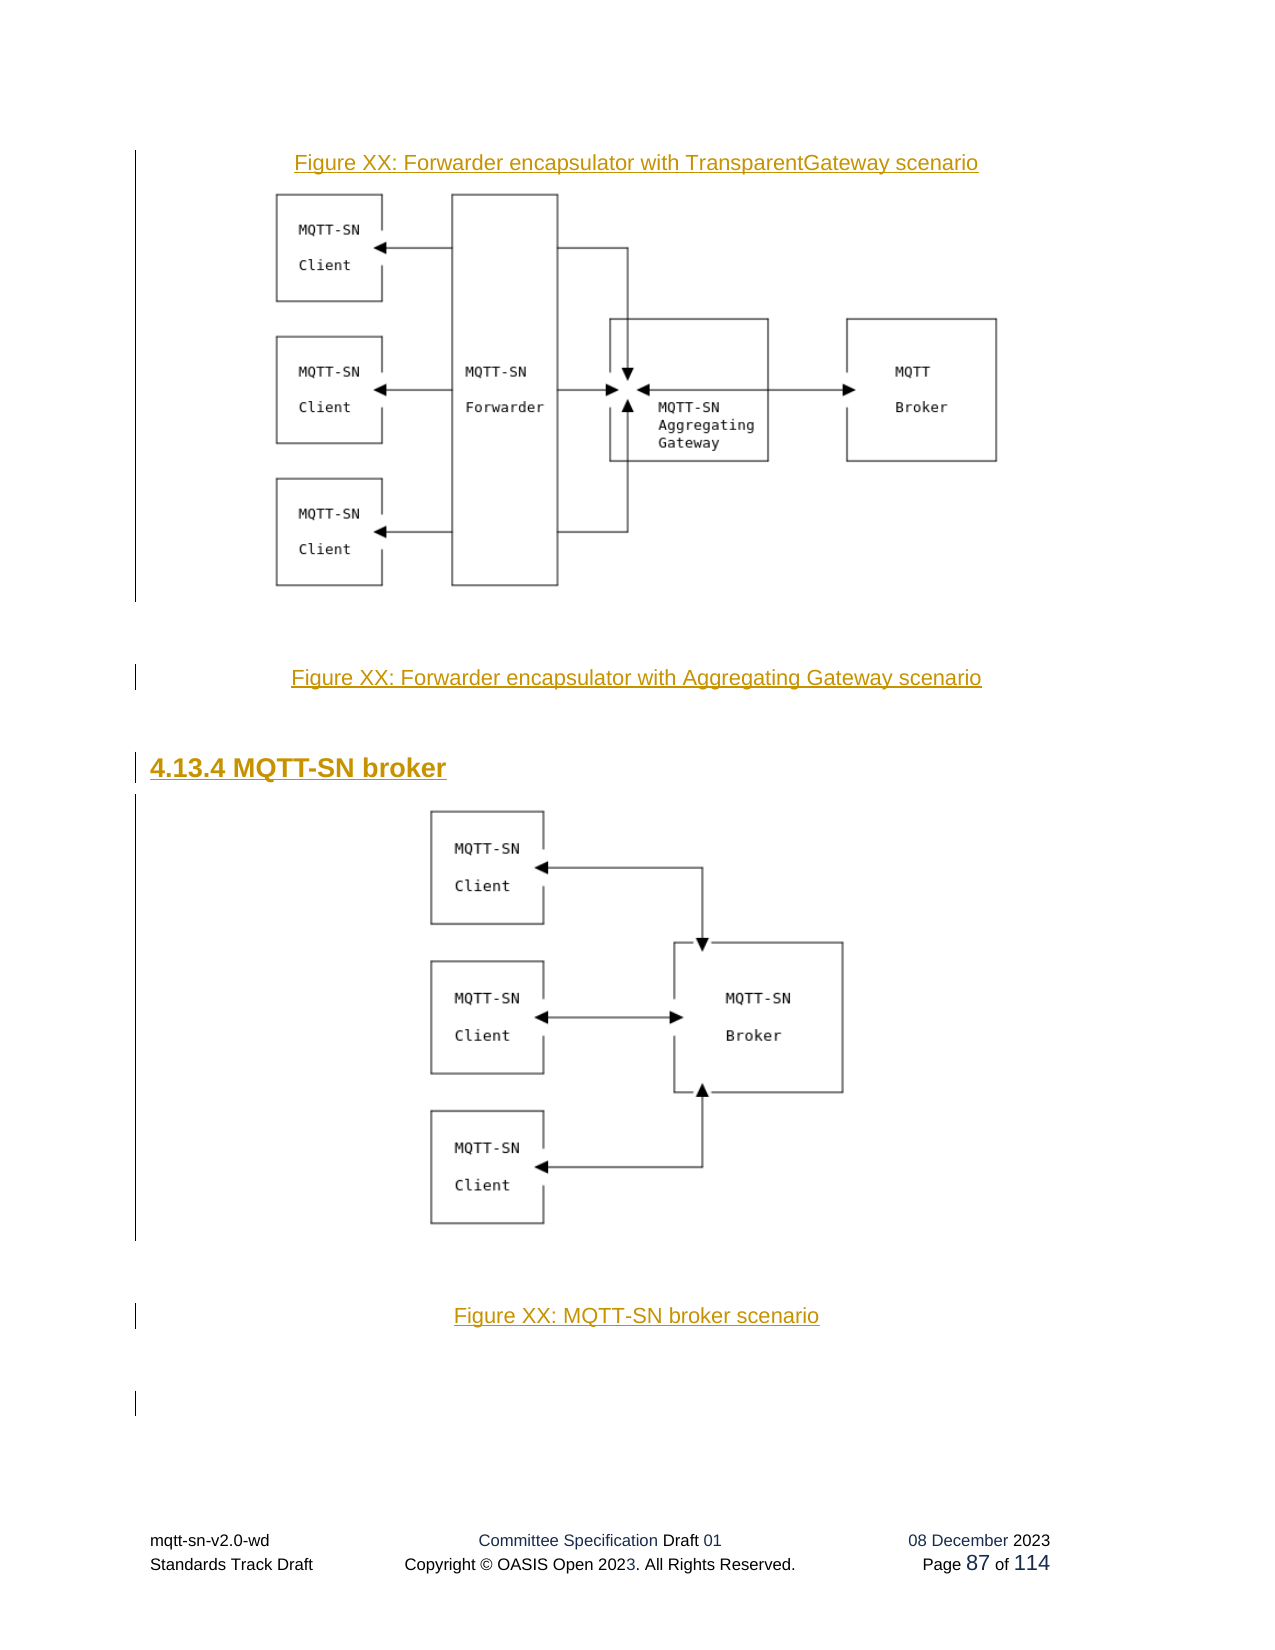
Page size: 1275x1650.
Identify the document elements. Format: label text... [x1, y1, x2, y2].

text Figure XX: Forwarder encapsulator with TransparentGateway scenario [148, 150, 1124, 177]
text Figure XX: Forwarder encapsulator with Aggregating Gateway scenario [148, 664, 1124, 689]
text Figure XX: MQTT-SN broker scenario [148, 1303, 1124, 1329]
picture [422, 793, 852, 1242]
subtitle 4.13.4 MQTT-SN broker [150, 752, 1124, 783]
picture [268, 177, 1004, 603]
